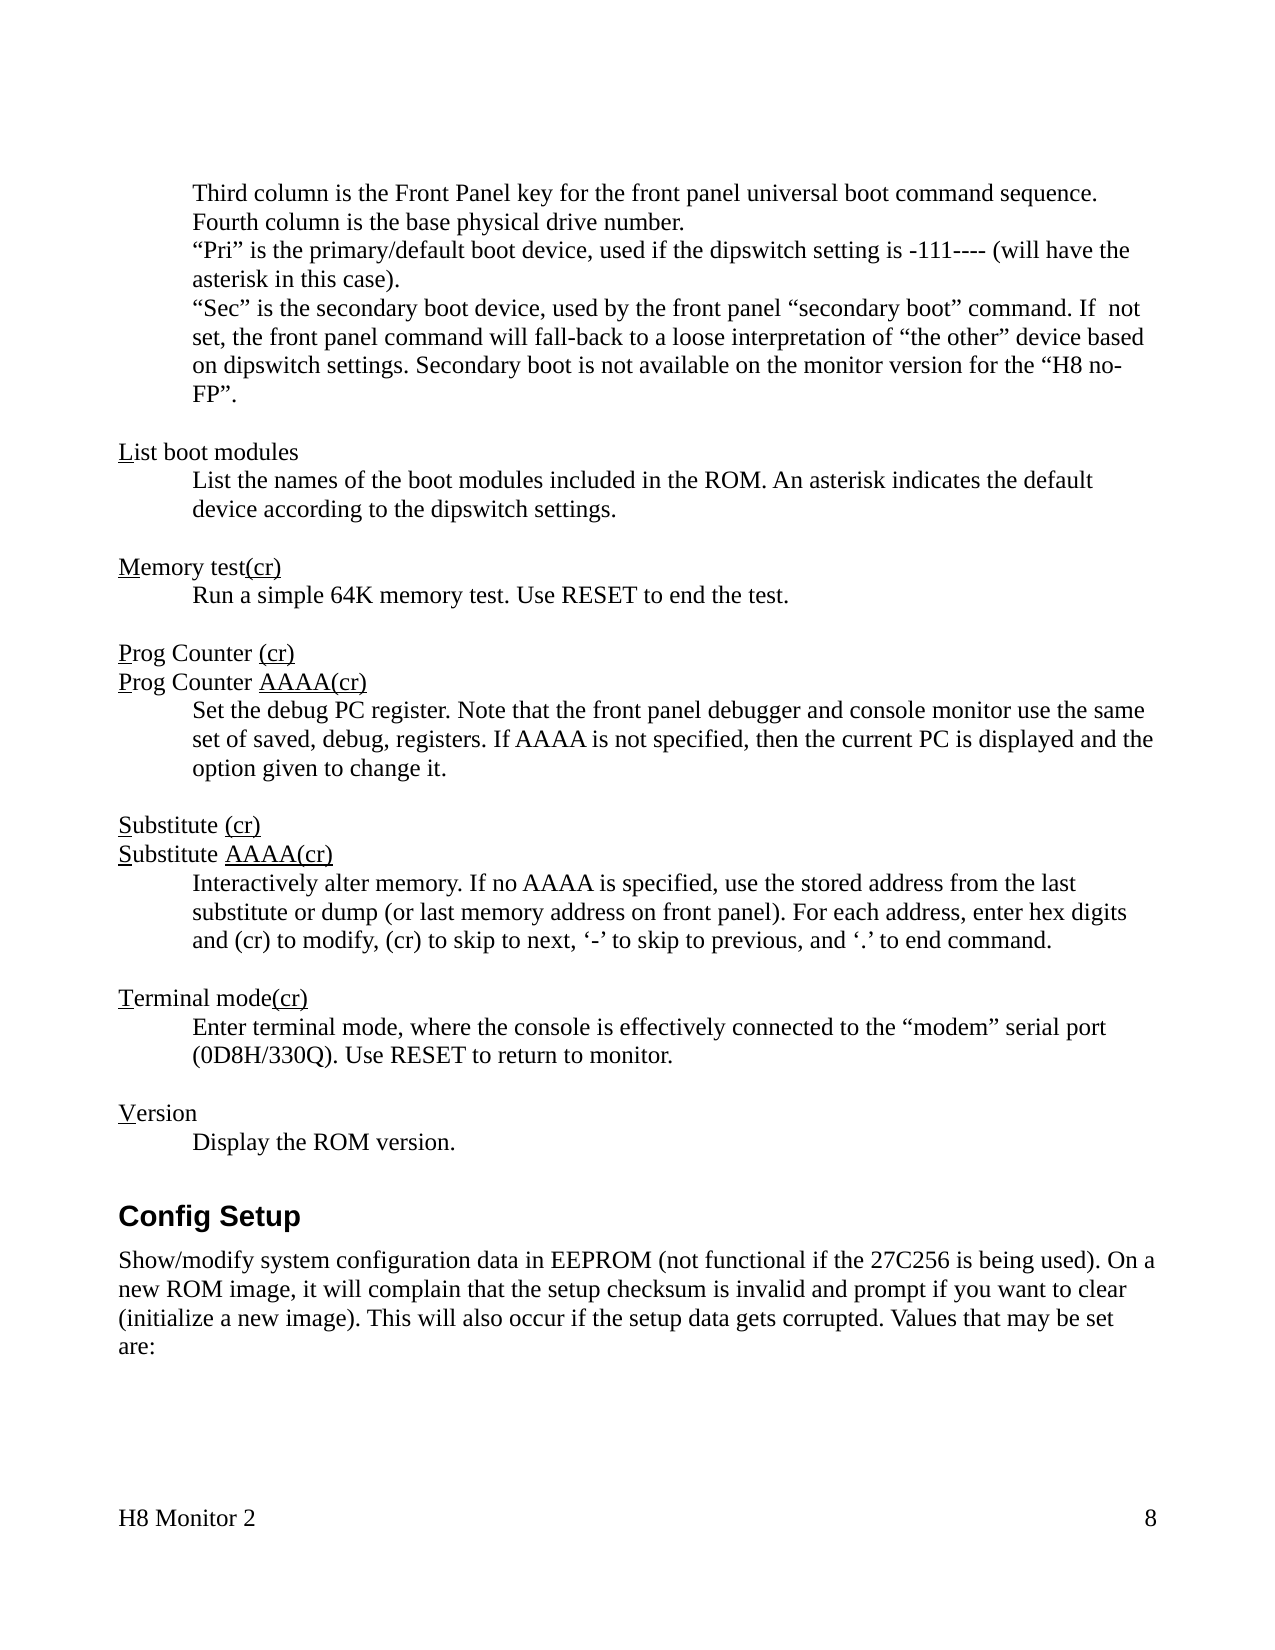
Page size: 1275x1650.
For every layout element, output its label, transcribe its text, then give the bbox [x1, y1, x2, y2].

text Third column is the Front Panel key for the front panel universal boot command sequence. [192, 178, 1157, 207]
text Enter terminal mode, where the console is effectively connected to the “modem” serial port (0D8H/330Q). Use RESET to return to monitor. [192, 1012, 1157, 1069]
text Run a simple 64K memory test. Use RESET to end the test. [192, 581, 1157, 609]
text Prog Counter (cr) [118, 638, 1157, 667]
text “Pri” is the primary/default boot device, used if the dipswitch setting is -111---- (will have the asterisk in this case). [192, 236, 1157, 293]
text “Sec” is the secondary boot device, used by the front panel “secondary boot” command. If not set, the front panel command will fall-back to a loose interpretation of “the other” device based on dipswitch settings. Secondary boot is not available on the monitor version for the “H8 no-FP”. [192, 293, 1157, 408]
text Terminal mode(cr) [118, 983, 1157, 1012]
text Memory test(cr) [118, 552, 1157, 581]
text Version [118, 1098, 1157, 1127]
text List the names of the boot modules included in the ROM. An asterisk indicates the default device according to the dipswitch settings. [192, 466, 1157, 523]
text Substitute AAAA(cr) [118, 839, 1157, 868]
text Substitute (cr) [118, 811, 1157, 839]
text Set the debug PC register. Note that the front panel debugger and console monitor use the same set of saved, debug, registers. If AAAA is not specified, then the current PC is displayed and the option given to change it. [192, 696, 1157, 782]
text Display the ROM version. [192, 1127, 1157, 1156]
text Prog Counter AAAA(cr) [118, 667, 1157, 696]
text Fourth column is the base physical drive number. [192, 207, 1157, 236]
subtitle Config Setup [118, 1199, 1157, 1233]
text Show/modify system configuration data in EEPROM (not functional if the 27C256 is being used). On a new ROM image, it will complain that the setup checksum is invalid and prompt if you want to clear (initialize a new image). This will also occur if the setup data gets corrupted. Values that may be set are: [118, 1245, 1157, 1360]
text Interactively alter memory. If no AAAA is specified, use the stored address from the last substitute or dump (or last memory address on front panel). For each address, enter hex digits and (cr) to modify, (cr) to skip to next, ‘-’ to skip to previous, and ‘.’ to end command. [192, 868, 1157, 954]
text List boot modules [118, 437, 1157, 466]
